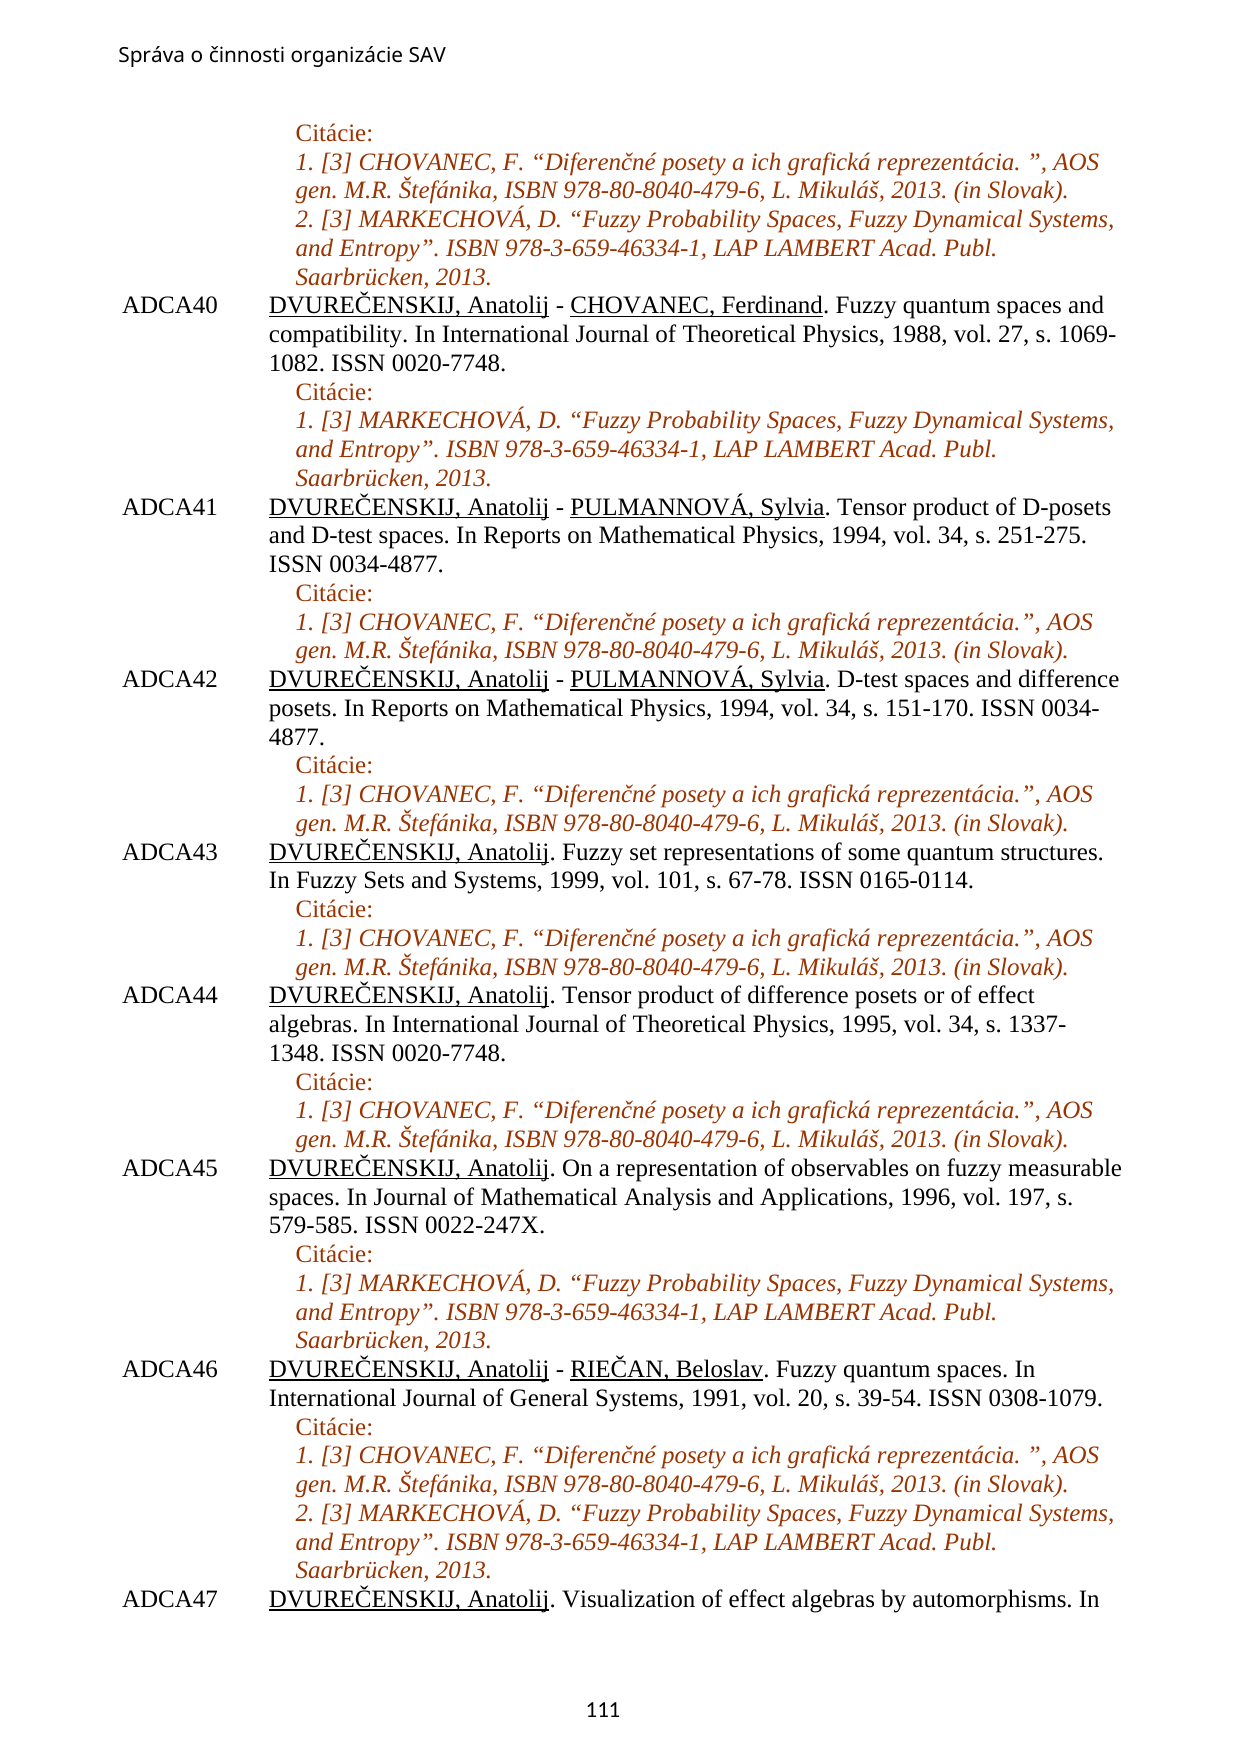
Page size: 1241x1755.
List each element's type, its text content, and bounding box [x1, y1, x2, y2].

table_header DVUREČENSKIJ, Anatolij. Visualization of effect algebras by automorphisms. In [269, 1584, 1122, 1613]
table_header ADCA41 [122, 492, 269, 578]
text 1. [3] CHOVANEC, F. “Diferenčné posety a ich grafická reprezentácia.”, AOS gen. M.R. Štefánika, ISBN 978-80-8040-479-6, L. Mikuláš, 2013. (in Slovak). [295, 923, 1122, 981]
table_header DVUREČENSKIJ, Anatolij - RIEČAN, Beloslav. Fuzzy quantum spaces. In International Journal of General Systems, 1991, vol. 20, s. 39-54. ISSN 0308-1079. [269, 1354, 1122, 1412]
table_header DVUREČENSKIJ, Anatolij. Fuzzy set representations of some quantum structures. In Fuzzy Sets and Systems, 1999, vol. 101, s. 67-78. ISSN 0165-0114. [269, 837, 1122, 894]
table_header ADCA43 [122, 837, 269, 894]
table_header DVUREČENSKIJ, Anatolij - CHOVANEC, Ferdinand. Fuzzy quantum spaces and compatibility. In International Journal of Theoretical Physics, 1988, vol. 27, s. 1069-1082. ISSN 0020-7748. [269, 291, 1122, 377]
table_header ADCA40 [122, 291, 269, 377]
table_header DVUREČENSKIJ, Anatolij - PULMANNOVÁ, Sylvia. D-test spaces and difference posets. In Reports on Mathematical Physics, 1994, vol. 34, s. 151-170. ISSN 0034-4877. [269, 664, 1122, 751]
text 1. [3] CHOVANEC, F. “Diferenčné posety a ich grafická reprezentácia.”, AOS gen. M.R. Štefánika, ISBN 978-80-8040-479-6, L. Mikuláš, 2013. (in Slovak). [295, 1096, 1122, 1153]
text 1. [3] CHOVANEC, F. “Diferenčné posety a ich grafická reprezentácia. ”, AOS gen. M.R. Štefánika, ISBN 978-80-8040-479-6, L. Mikuláš, 2013. (in Slovak). [295, 147, 1122, 204]
table_header DVUREČENSKIJ, Anatolij. On a representation of observables on fuzzy measurable spaces. In Journal of Mathematical Analysis and Applications, 1996, vol. 197, s. 579-585. ISSN 0022-247X. [269, 1153, 1122, 1239]
text 1. [3] CHOVANEC, F. “Diferenčné posety a ich grafická reprezentácia.”, AOS gen. M.R. Štefánika, ISBN 978-80-8040-479-6, L. Mikuláš, 2013. (in Slovak). [295, 607, 1122, 664]
table_header ADCA46 [122, 1354, 269, 1412]
text Citácie: [295, 894, 1122, 923]
text Citácie: [295, 377, 1122, 406]
text 1. [3] CHOVANEC, F. “Diferenčné posety a ich grafická reprezentácia.”, AOS gen. M.R. Štefánika, ISBN 978-80-8040-479-6, L. Mikuláš, 2013. (in Slovak). [295, 779, 1122, 837]
text 2. [3] MARKECHOVÁ, D. “Fuzzy Probability Spaces, Fuzzy Dynamical Systems, and Entropy”. ISBN 978-3-659-46334-1, LAP LAMBERT Acad. Publ. Saarbrücken, 2013. [295, 204, 1122, 291]
table_header ADCA44 [122, 981, 269, 1067]
text Citácie: [295, 578, 1122, 607]
text Citácie: [295, 1412, 1122, 1441]
text Citácie: [295, 751, 1122, 779]
table_header ADCA47 [122, 1584, 269, 1613]
text Citácie: [295, 118, 1122, 147]
table_header DVUREČENSKIJ, Anatolij - PULMANNOVÁ, Sylvia. Tensor product of D-posets and D-test spaces. In Reports on Mathematical Physics, 1994, vol. 34, s. 251-275. ISSN 0034-4877. [269, 492, 1122, 578]
text 1. [3] MARKECHOVÁ, D. “Fuzzy Probability Spaces, Fuzzy Dynamical Systems, and Entropy”. ISBN 978-3-659-46334-1, LAP LAMBERT Acad. Publ. Saarbrücken, 2013. [295, 1268, 1122, 1354]
text Citácie: [295, 1239, 1122, 1268]
table_header ADCA45 [122, 1153, 269, 1239]
table_header ADCA42 [122, 664, 269, 751]
table_header DVUREČENSKIJ, Anatolij. Tensor product of difference posets or of effect algebras. In International Journal of Theoretical Physics, 1995, vol. 34, s. 1337-1348. ISSN 0020-7748. [269, 981, 1122, 1067]
text 1. [3] MARKECHOVÁ, D. “Fuzzy Probability Spaces, Fuzzy Dynamical Systems, and Entropy”. ISBN 978-3-659-46334-1, LAP LAMBERT Acad. Publ. Saarbrücken, 2013. [295, 406, 1122, 492]
text Citácie: [295, 1067, 1122, 1096]
text 1. [3] CHOVANEC, F. “Diferenčné posety a ich grafická reprezentácia. ”, AOS gen. M.R. Štefánika, ISBN 978-80-8040-479-6, L. Mikuláš, 2013. (in Slovak). [295, 1441, 1122, 1498]
text 2. [3] MARKECHOVÁ, D. “Fuzzy Probability Spaces, Fuzzy Dynamical Systems, and Entropy”. ISBN 978-3-659-46334-1, LAP LAMBERT Acad. Publ. Saarbrücken, 2013. [295, 1498, 1122, 1584]
